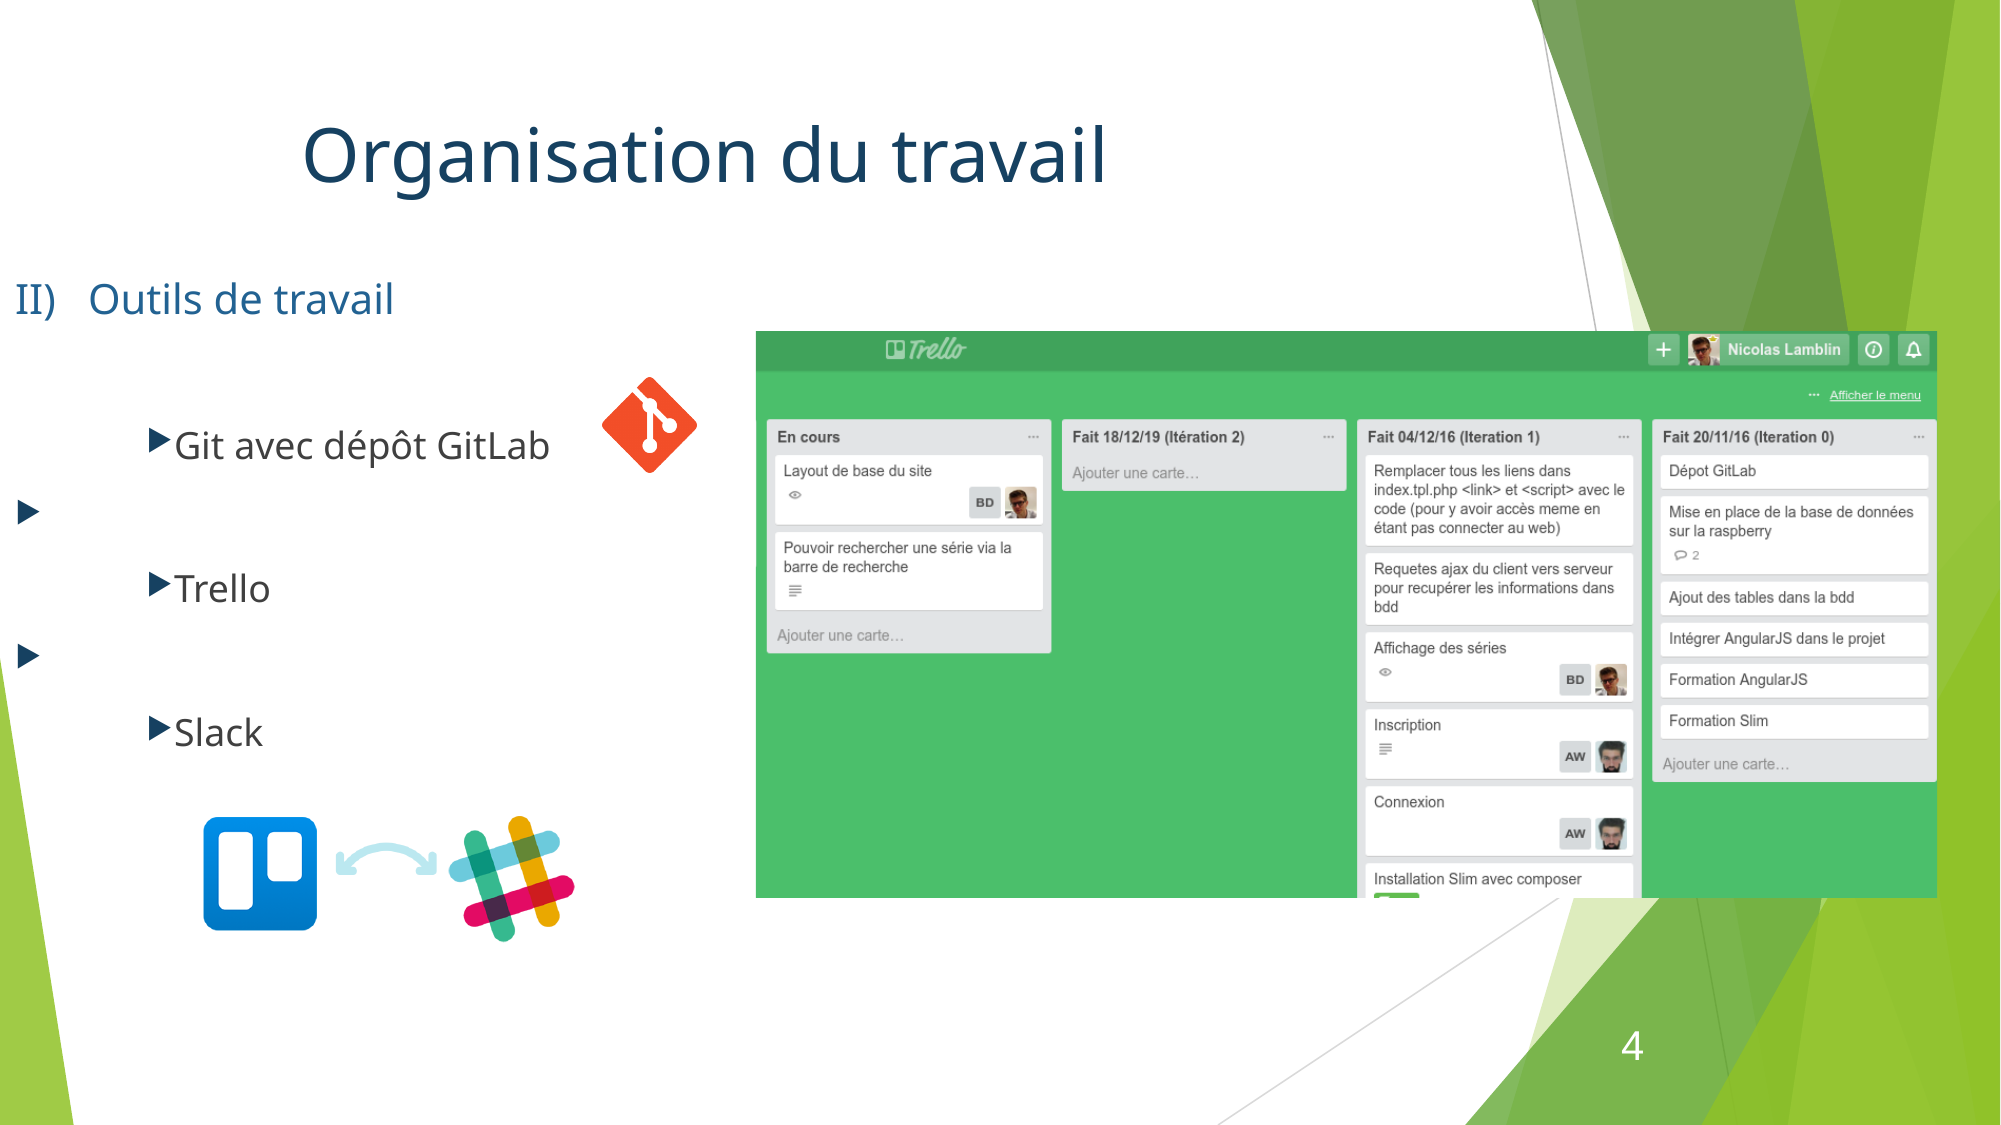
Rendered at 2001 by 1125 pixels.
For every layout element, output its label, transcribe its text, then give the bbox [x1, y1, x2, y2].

picture [602, 377, 697, 473]
list II) Outils de travail Git avec dépôt GitLab Trello Slack [0, 223, 1411, 1018]
text_box 4 [1606, 1015, 1689, 1078]
picture [755, 331, 1938, 898]
picture [181, 791, 591, 945]
title Organisation du travail [0, 99, 1411, 223]
